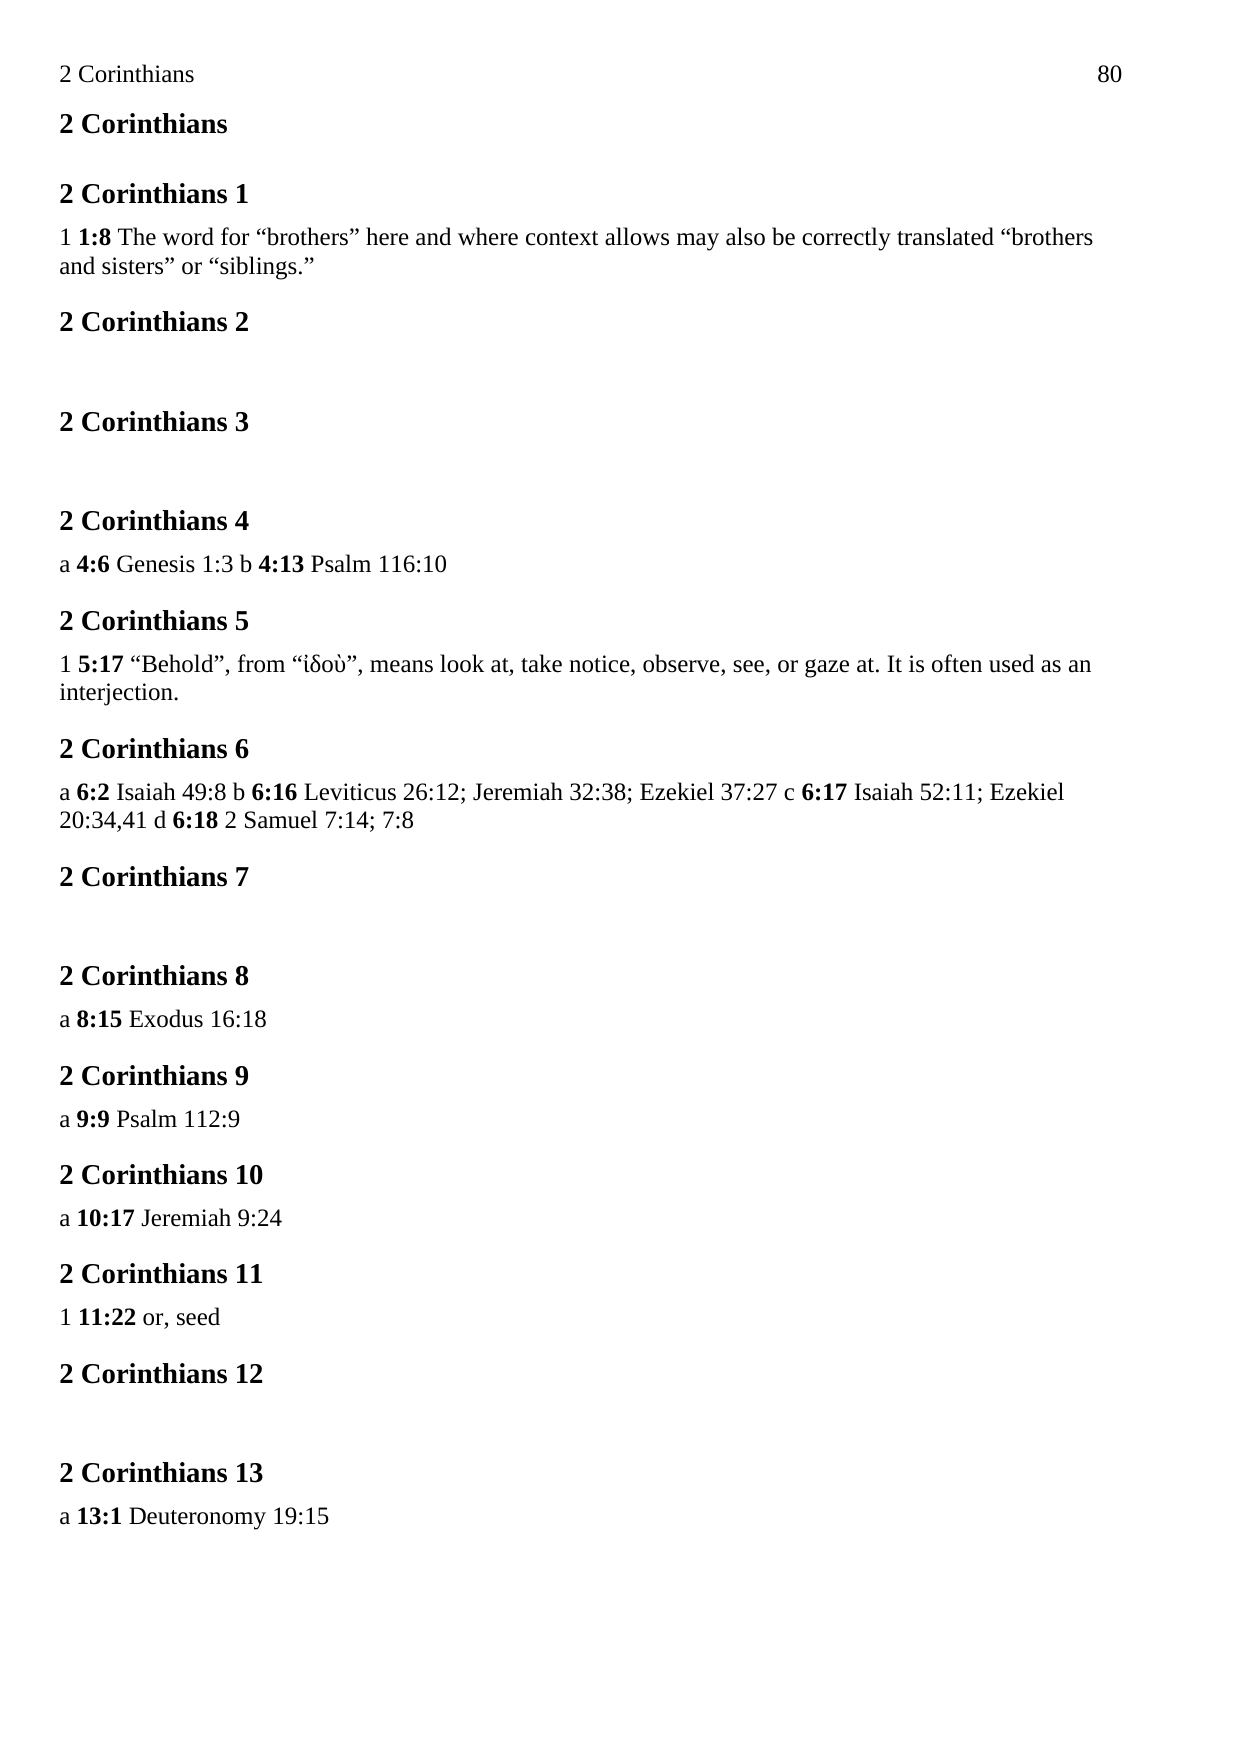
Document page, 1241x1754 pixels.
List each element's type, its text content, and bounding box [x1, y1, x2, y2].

text a 8:15 Exodus 16:18 [59, 1004, 1122, 1033]
subtitle 2 Corinthians 7 [59, 859, 1122, 892]
text a 4:6 Genesis 1:3 b 4:13 Psalm 116:10 [59, 549, 1122, 578]
text 1 1:8 The word for “brothers” here and where context allows may also be correctly translated “brothers and sisters” or “siblings.” [59, 222, 1122, 280]
subtitle 2 Corinthians 2 [59, 305, 1122, 338]
text 1 5:17 “Behold”, from “ἰδοὺ”, means look at, take notice, observe, see, or gaze at. It is often used as an interjection. [59, 649, 1122, 706]
text a 10:17 Jeremiah 9:24 [59, 1203, 1122, 1232]
subtitle 2 Corinthians 5 [59, 603, 1122, 636]
text a 6:2 Isaiah 49:8 b 6:16 Leviticus 26:12; Jeremiah 32:38; Ezekiel 37:27 c 6:17 Isaiah 52:11; Ezekiel 20:34,41 d 6:18 2 Samuel 7:14; 7:8 [59, 777, 1122, 834]
subtitle 2 Corinthians 8 [59, 959, 1122, 992]
subtitle 2 Corinthians 9 [59, 1058, 1122, 1091]
subtitle 2 Corinthians 3 [59, 404, 1122, 437]
text 1 11:22 or, seed [59, 1302, 1122, 1331]
subtitle 2 Corinthians 10 [59, 1157, 1122, 1191]
subtitle 2 Corinthians 6 [59, 731, 1122, 764]
subtitle 2 Corinthians 1 [59, 177, 1122, 210]
text a 13:1 Deuteronomy 19:15 [59, 1501, 1122, 1530]
subtitle 2 Corinthians 11 [59, 1257, 1122, 1290]
subtitle 2 Corinthians 13 [59, 1456, 1122, 1489]
subtitle 2 Corinthians 12 [59, 1356, 1122, 1389]
subtitle 2 Corinthians 4 [59, 504, 1122, 537]
subtitle 2 Corinthians [59, 106, 1122, 139]
text a 9:9 Psalm 112:9 [59, 1104, 1122, 1132]
